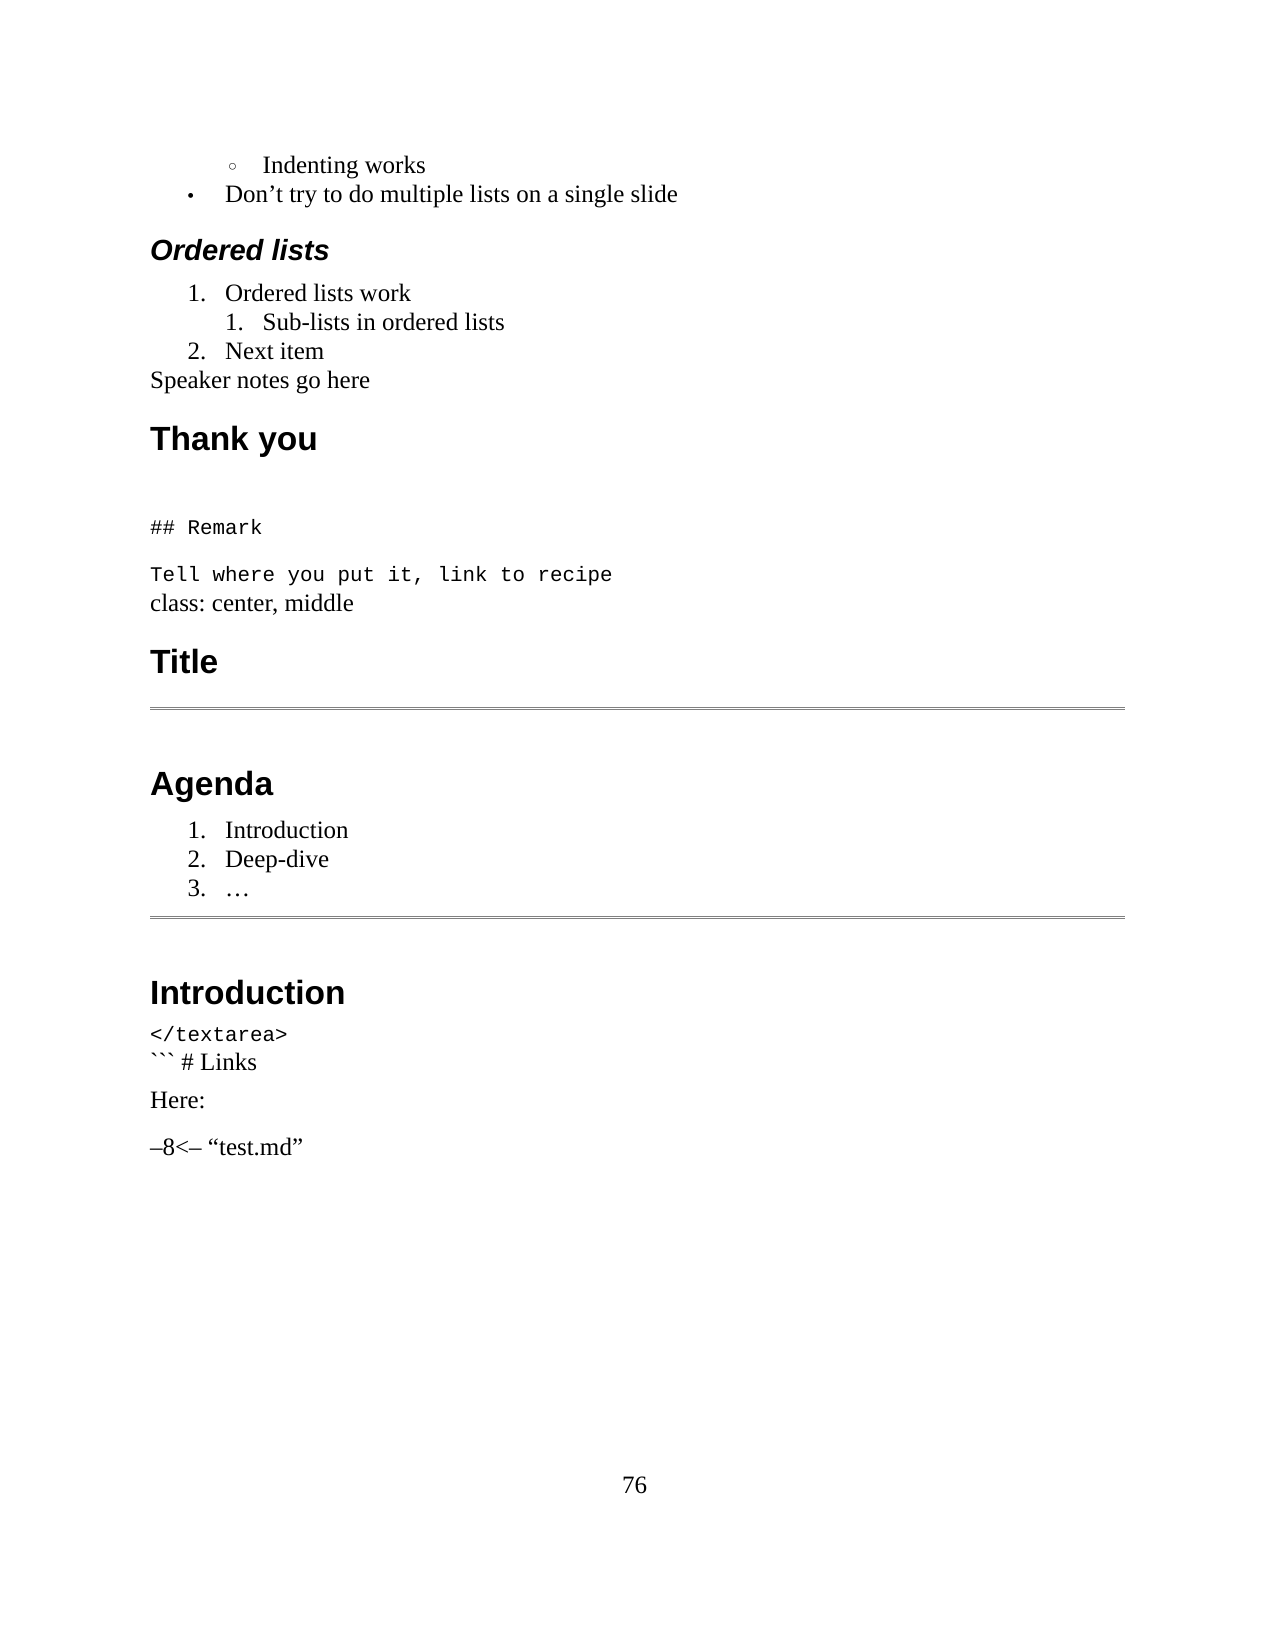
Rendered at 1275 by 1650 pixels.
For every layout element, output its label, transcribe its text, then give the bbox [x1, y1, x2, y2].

list Introduction [187, 815, 1125, 844]
text class: center, middle [150, 588, 1125, 617]
text Here: [150, 1085, 1125, 1114]
text </textarea> [150, 1024, 1125, 1047]
list Ordered lists work [187, 278, 1125, 307]
subtitle Title [150, 642, 1125, 680]
subtitle Ordered lists [150, 232, 1125, 266]
list Indenting works [225, 150, 1125, 179]
subtitle Agenda [150, 764, 1125, 803]
list Deep-dive [187, 844, 1125, 873]
subtitle Introduction [150, 972, 1125, 1011]
list Sub-lists in ordered lists [225, 307, 1125, 336]
list Don’t try to do multiple lists on a single slide [187, 179, 1125, 207]
subtitle Thank you [150, 418, 1125, 457]
text ## Remark [150, 517, 1125, 541]
list … [187, 873, 1125, 901]
list Next item [187, 336, 1125, 365]
text ``` # Links [150, 1047, 1125, 1076]
text Speaker notes go here [150, 365, 1125, 393]
text –8<– “test.md” [150, 1132, 1125, 1160]
text Tell where you put it, link to recipe [150, 564, 1125, 588]
